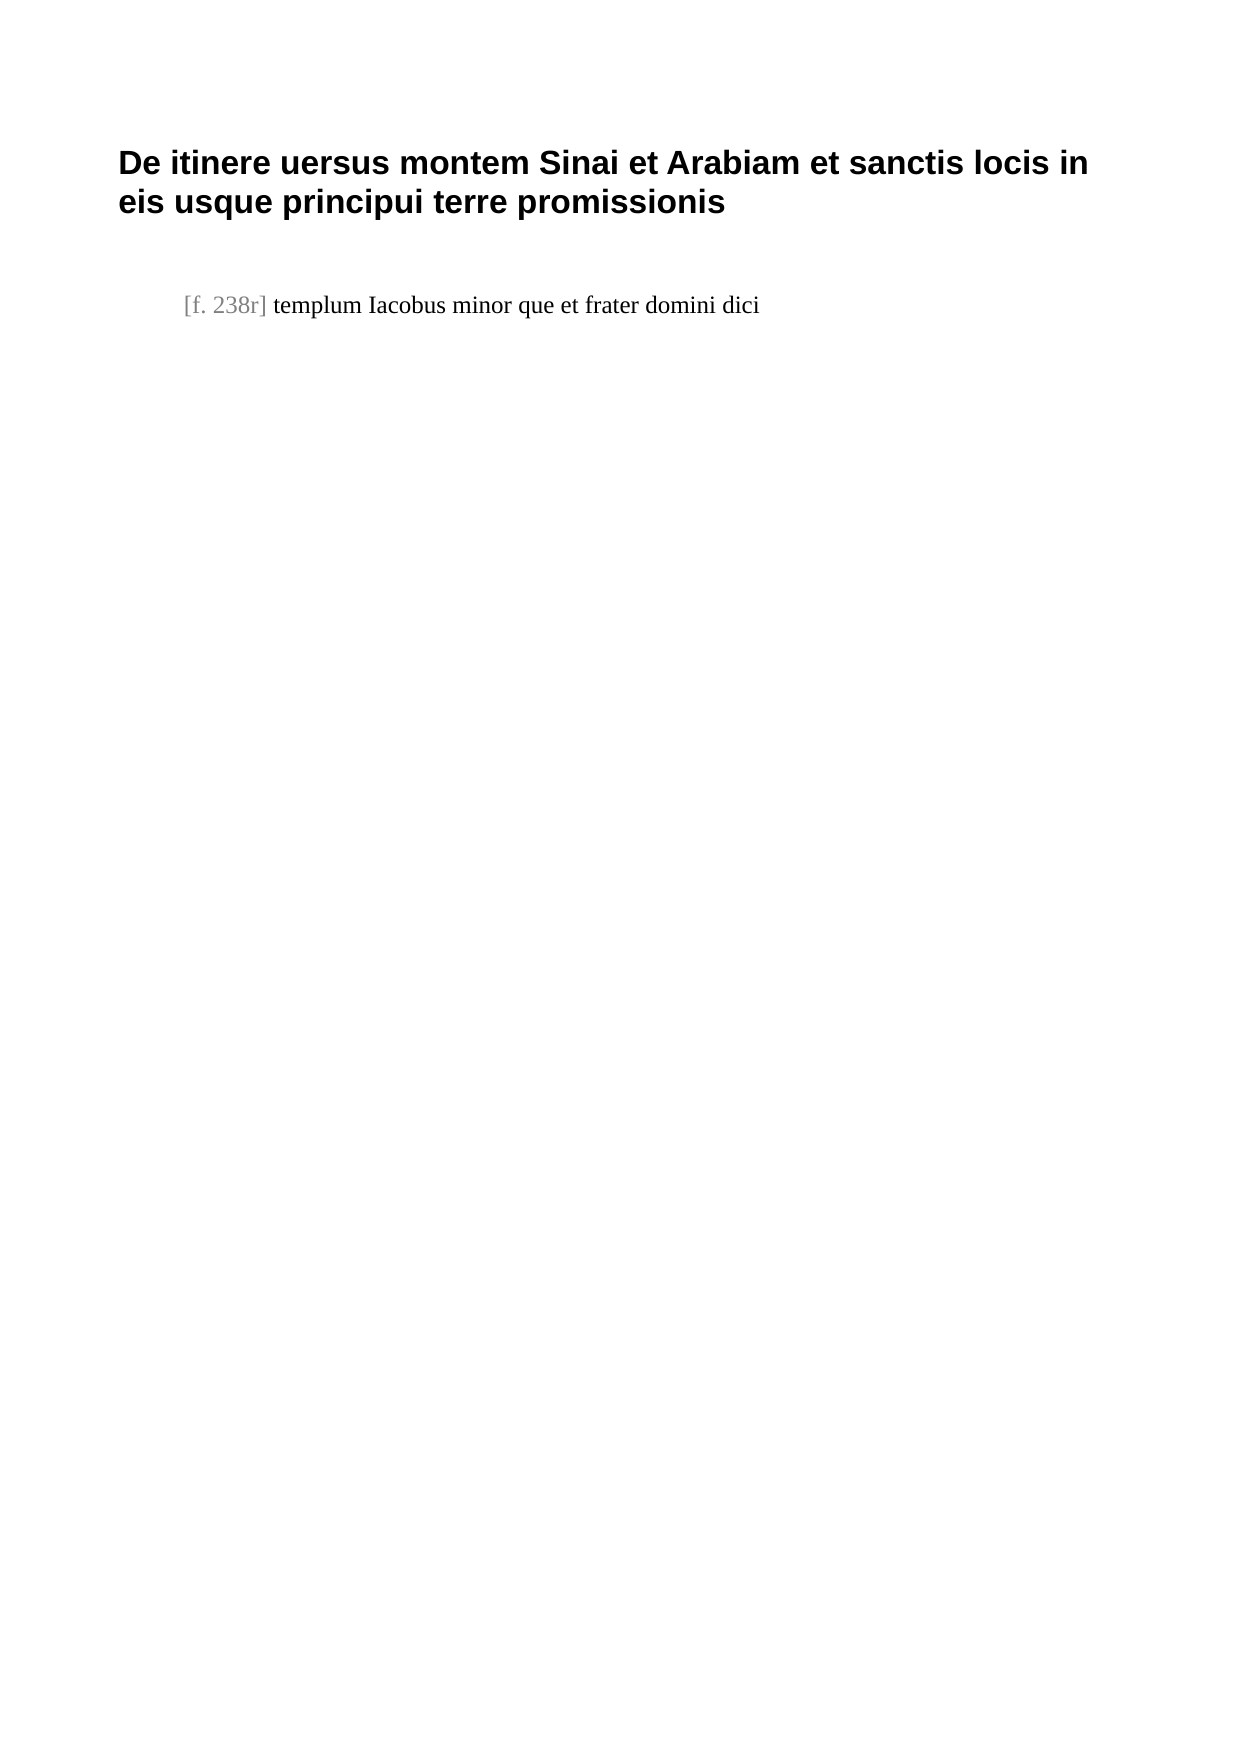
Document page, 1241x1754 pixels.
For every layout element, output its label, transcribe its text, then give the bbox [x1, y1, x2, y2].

text De itinere uersus montem Sinai et Arabiam et sanctis locis in eis usque principui terre promissionis [118, 143, 1122, 220]
text [f. 238r] templum Iacobus minor que et frater domini dici [118, 291, 1122, 319]
